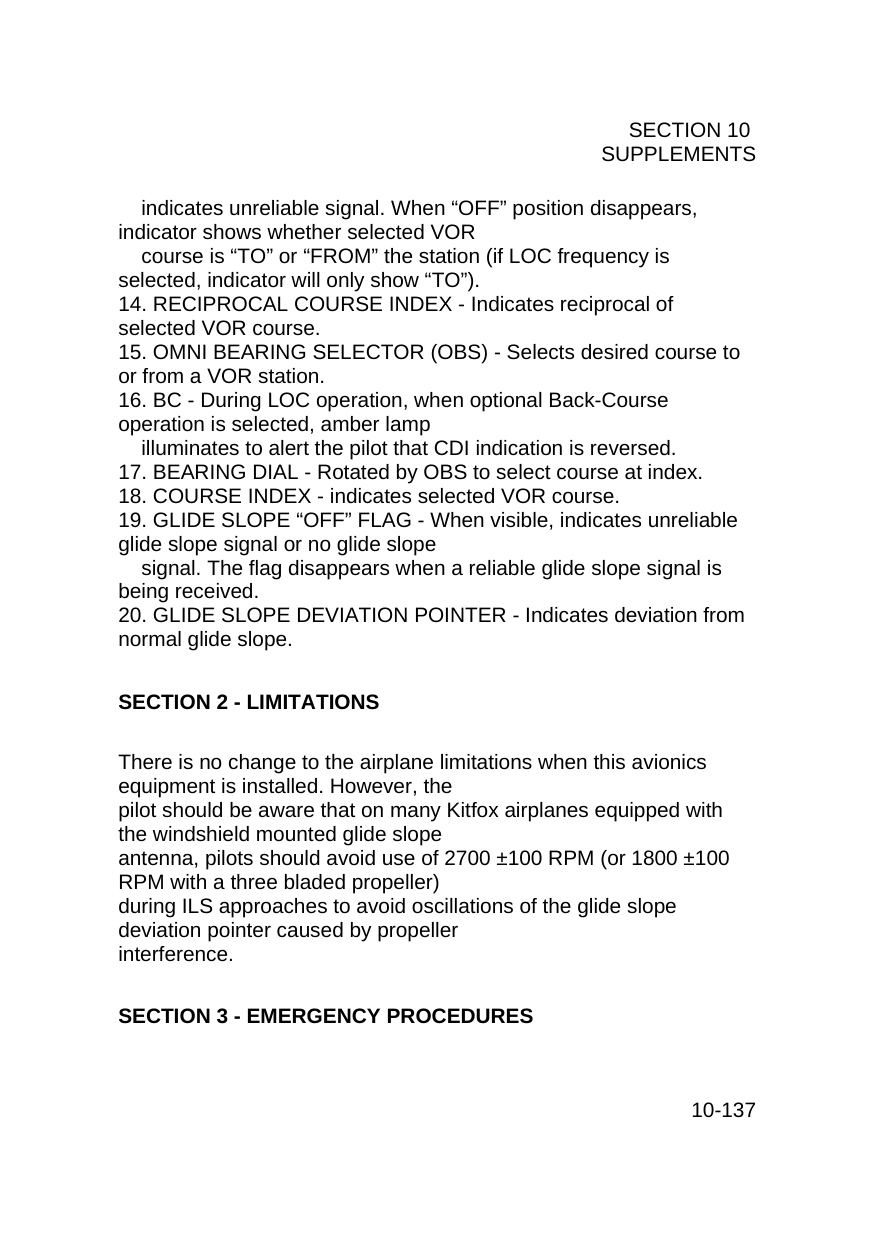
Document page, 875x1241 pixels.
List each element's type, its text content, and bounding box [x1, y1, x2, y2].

text interference. [118, 942, 756, 966]
text pilot should be aware that on many Kitfox airplanes equipped with the windshield mounted glide slope [118, 798, 756, 846]
text 18. COURSE INDEX - indicates selected VOR course. [118, 483, 756, 507]
text 19. GLIDE SLOPE “OFF” FLAG - When visible, indicates unreliable glide slope signal or no glide slope [118, 507, 756, 555]
text 20. GLIDE SLOPE DEVIATION POINTER - Indicates deviation from normal glide slope. [118, 603, 756, 651]
text antenna, pilots should avoid use of 2700 ±100 RPM (or 1800 ±100 RPM with a three bladed propeller) [118, 846, 756, 894]
text signal. The flag disappears when a reliable glide slope signal is being received. [118, 555, 756, 603]
text course is “TO” or “FROM” the station (if LOC frequency is selected, indicator will only show “TO”). [118, 244, 756, 292]
subtitle SECTION 3 - EMERGENCY PROCEDURES [118, 1004, 756, 1028]
text during ILS approaches to avoid oscillations of the glide slope deviation pointer caused by propeller [118, 894, 756, 942]
subtitle SECTION 2 - LIMITATIONS [118, 690, 756, 714]
text There is no change to the airplane limitations when this avionics equipment is installed. However, the [118, 750, 756, 798]
text indicates unreliable signal. When “OFF” position disappears, indicator shows whether selected VOR [118, 196, 756, 244]
text 17. BEARING DIAL - Rotated by OBS to select course at index. [118, 459, 756, 483]
text 16. BC - During LOC operation, when optional Back-Course operation is selected, amber lamp [118, 388, 756, 436]
text illuminates to alert the pilot that CDI indication is reversed. [118, 436, 756, 459]
text 15. OMNI BEARING SELECTOR (OBS) - Selects desired course to or from a VOR station. [118, 340, 756, 388]
text 14. RECIPROCAL COURSE INDEX - Indicates reciprocal of selected VOR course. [118, 292, 756, 340]
